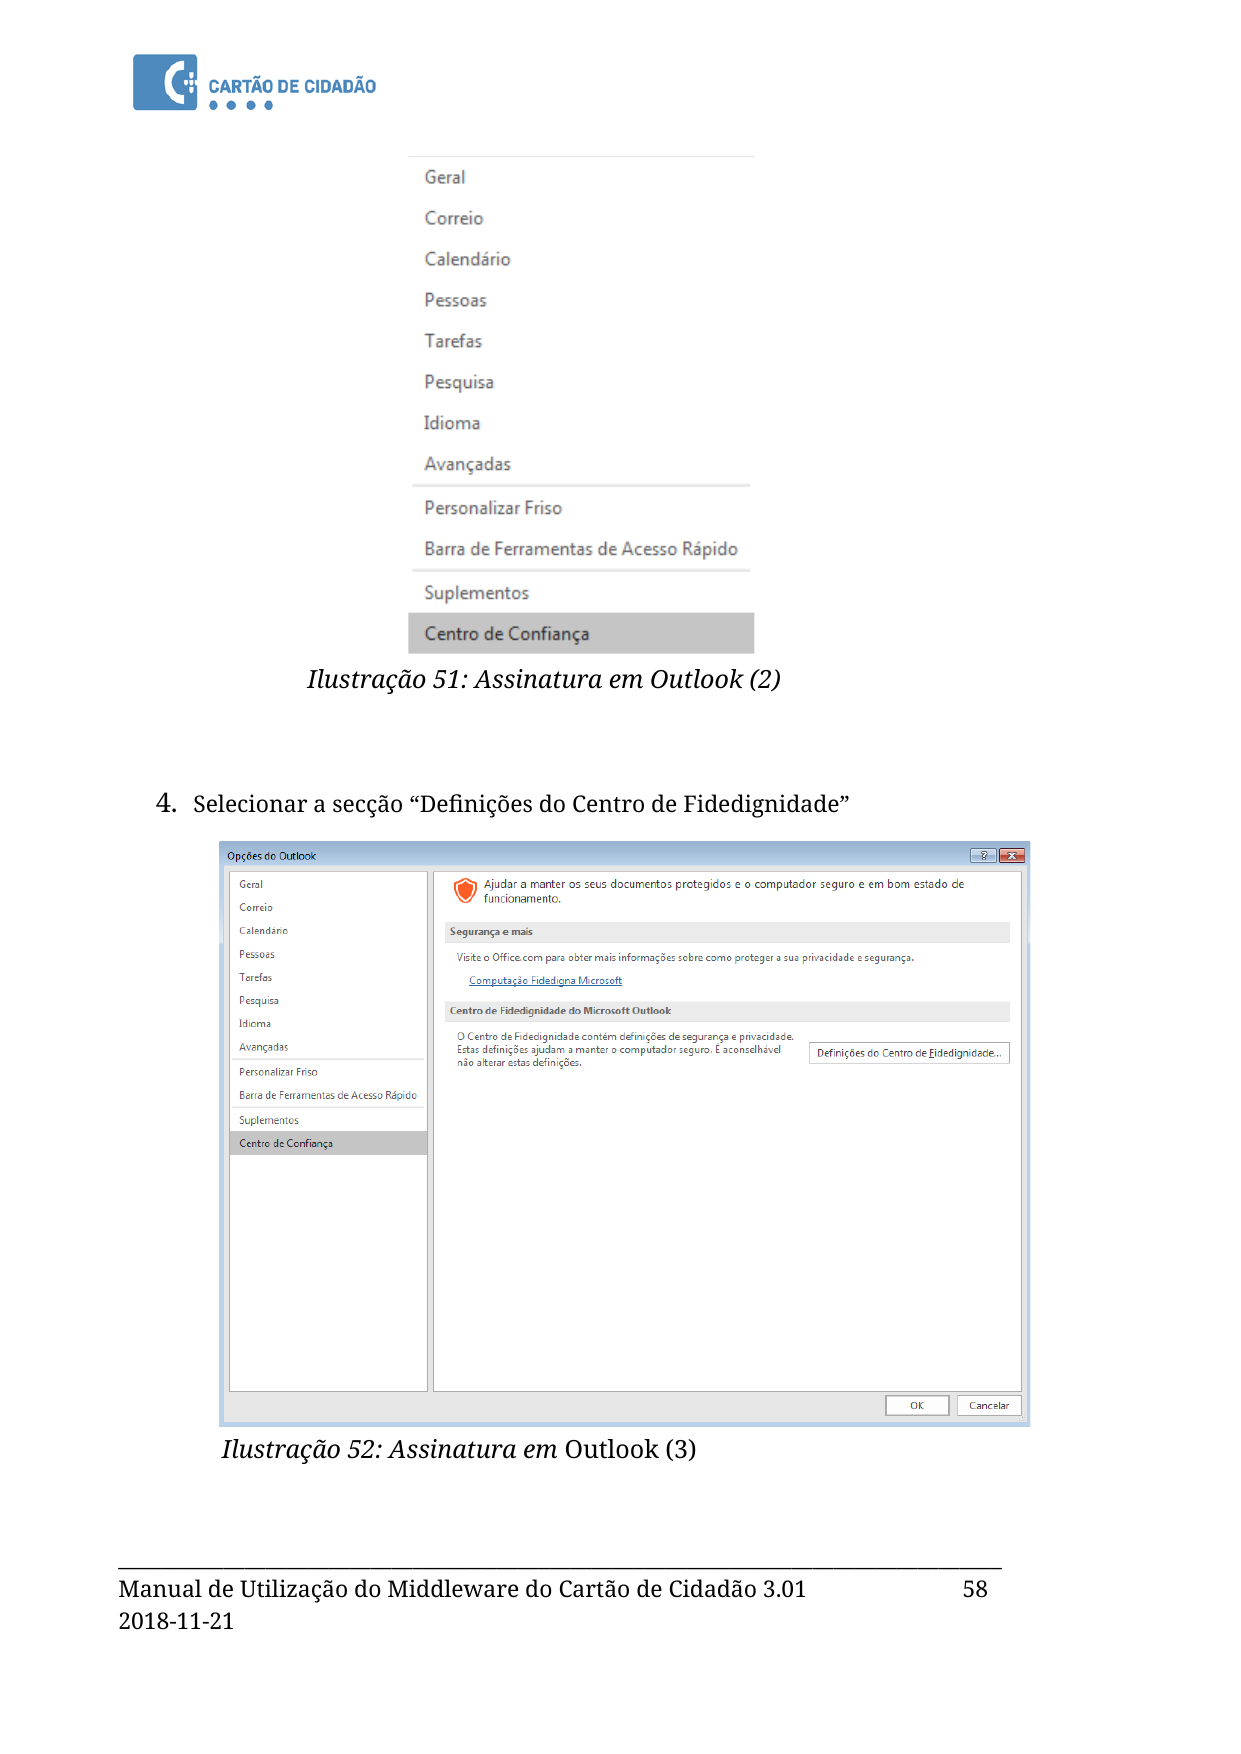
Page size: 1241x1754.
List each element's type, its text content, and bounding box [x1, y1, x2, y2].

text Ilustração 51: Assinatura em Outlook (2) [307, 657, 840, 695]
picture [130, 47, 423, 118]
picture [219, 841, 1031, 1427]
list Ilustração 52: Assinatura em Outlook (3) [222, 1427, 1031, 1466]
list Selecionar a secção “Definições do Centro de Fidedignidade” [156, 784, 1122, 821]
list [222, 836, 1031, 841]
picture [408, 156, 755, 657]
